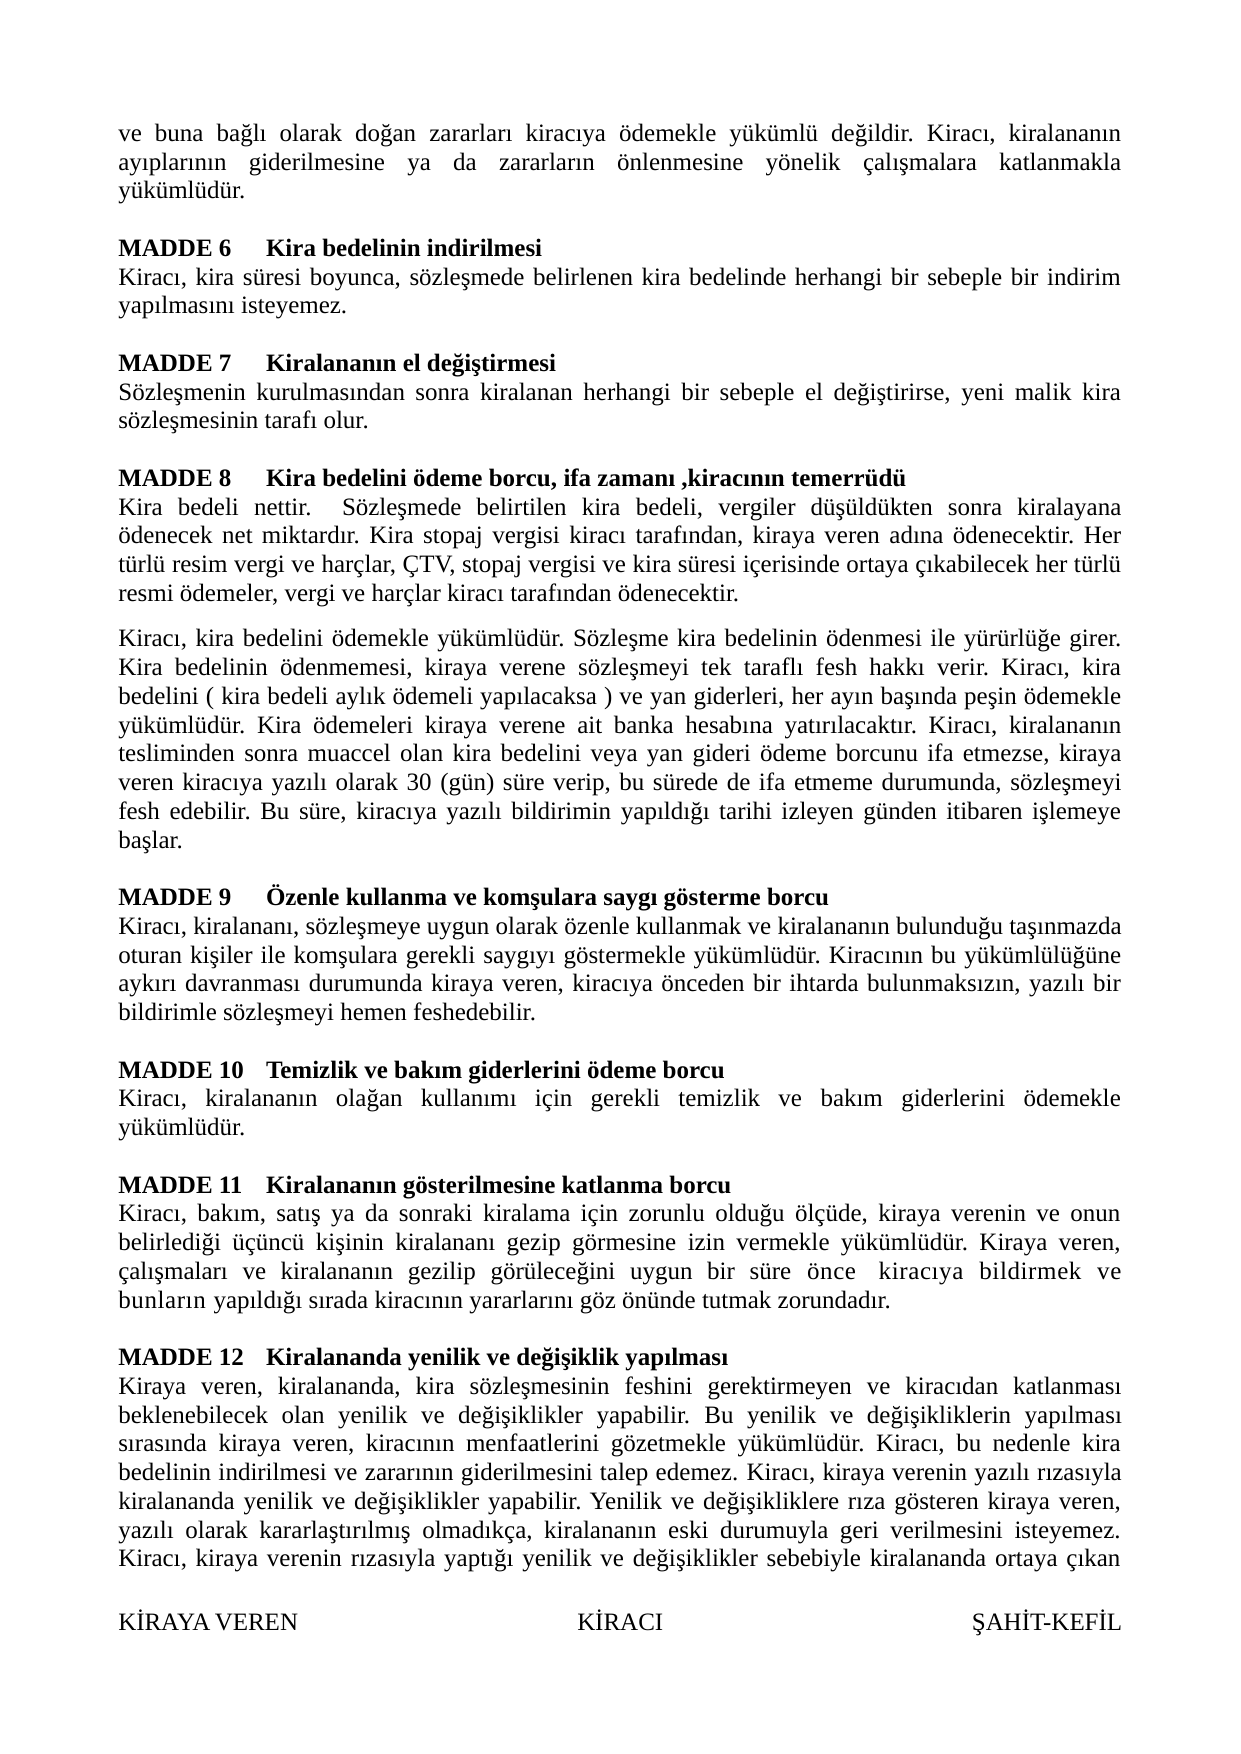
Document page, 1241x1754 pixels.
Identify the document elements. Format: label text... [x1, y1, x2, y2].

text Kiracı, kira bedelini ödemekle yükümlüdür. Sözleşme kira bedelinin ödenmesi ile yürürlüğe girer. Kira bedelinin ödenmemesi, kiraya verene sözleşmeyi tek taraflı fesh hakkı verir. Kiracı, kira bedelini ( kira bedeli aylık ödemeli yapılacaksa ) ve yan giderleri, her ayın başında peşin ödemekle yükümlüdür. Kira ödemeleri kiraya verene ait banka hesabına yatırılacaktır. Kiracı, kiralananın tesliminden sonra muaccel olan kira bedelini veya yan gideri ödeme borcunu ifa etmezse, kiraya veren kiracıya yazılı olarak 30 (gün) süre verip, bu sürede de ifa etmeme durumunda, sözleşmeyi fesh edebilir. Bu süre, kiracıya yazılı bildirimin yapıldığı tarihi izleyen günden itibaren işlemeye başlar. [118, 623, 1122, 853]
text Kiracı, bakım, satış ya da sonraki kiralama için zorunlu olduğu ölçüde, kiraya verenin ve onun belirlediği üçüncü kişinin kiralananı gezip görmesine izin vermekle yükümlüdür. Kiraya veren, çalışmaları ve kiralananın gezilip görüleceğini uygun bir süre önce kiracıya bildirmek ve bunların yapıldığı sırada kiracının yararlarını göz önünde tutmak zorundadır. [118, 1198, 1122, 1313]
list ve buna bağlı olarak doğan zararları kiracıya ödemekle yükümlü değildir. Kiracı, kiralananın ayıplarının giderilmesine ya da zararların önlenmesine yönelik çalışmalara katlanmakla yükümlüdür. [118, 118, 1122, 204]
text Kiracı, kiralananı, sözleşmeye uygun olarak özenle kullanmak ve kiralananın bulunduğu taşınmazda oturan kişiler ile komşulara gerekli saygıyı göstermekle yükümlüdür. Kiracının bu yükümlülüğüne aykırı davranması durumunda kiraya veren, kiracıya önceden bir ihtarda bulunmaksızın, yazılı bir bildirimle sözleşmeyi hemen feshedebilir. [118, 911, 1122, 1026]
text Kiracı, kiralananın olağan kullanımı için gerekli temizlik ve bakım giderlerini ödemekle yükümlüdür. [118, 1083, 1122, 1141]
text Sözleşmenin kurulmasından sonra kiralanan herhangi bir sebeple el değiştirirse, yeni malik kira sözleşmesinin tarafı olur. [118, 377, 1122, 434]
text MADDE 9 Özenle kullanma ve komşulara saygı gösterme borcu [118, 882, 1122, 911]
text MADDE 7 Kiralananın el değiştirmesi [118, 348, 1122, 377]
text MADDE 8 Kira bedelini ödeme borcu, ifa zamanı ,kiracının temerrüdü [118, 463, 1122, 492]
text MADDE 6 Kira bedelinin indirilmesi [118, 233, 1122, 262]
text Kiracı, kira süresi boyunca, sözleşmede belirlenen kira bedelinde herhangi bir sebeple bir indirim yapılmasını isteyemez. [118, 262, 1122, 319]
text MADDE 11 Kiralananın gösterilmesine katlanma borcu [118, 1170, 1122, 1198]
list Kira bedeli nettir. Sözleşmede belirtilen kira bedeli, vergiler düşüldükten sonra kiralayana ödenecek net miktardır. Kira stopaj vergisi kiracı tarafından, kiraya veren adına ödenecektir. Her türlü resim vergi ve harçlar, ÇTV, stopaj vergisi ve kira süresi içerisinde ortaya çıkabilecek her türlü resmi ödemeler, vergi ve harçlar kiracı tarafından ödenecektir. [118, 492, 1122, 607]
text Kiraya veren, kiralananda, kira sözleşmesinin feshini gerektirmeyen ve kiracıdan katlanması beklenebilecek olan yenilik ve değişiklikler yapabilir. Bu yenilik ve değişikliklerin yapılması sırasında kiraya veren, kiracının menfaatlerini gözetmekle yükümlüdür. Kiracı, bu nedenle kira bedelinin indirilmesi ve zararının giderilmesini talep edemez. Kiracı, kiraya verenin yazılı rızasıyla kiralananda yenilik ve değişiklikler yapabilir. Yenilik ve değişikliklere rıza gösteren kiraya veren, yazılı olarak kararlaştırılmış olmadıkça, kiralananın eski durumuyla geri verilmesini isteyemez. Kiracı, kiraya verenin rızasıyla yaptığı yenilik ve değişiklikler sebebiyle kiralananda ortaya çıkan [118, 1371, 1122, 1572]
text MADDE 10 Temizlik ve bakım giderlerini ödeme borcu [118, 1055, 1122, 1083]
text MADDE 12 Kiralananda yenilik ve değişiklik yapılması [118, 1342, 1122, 1371]
